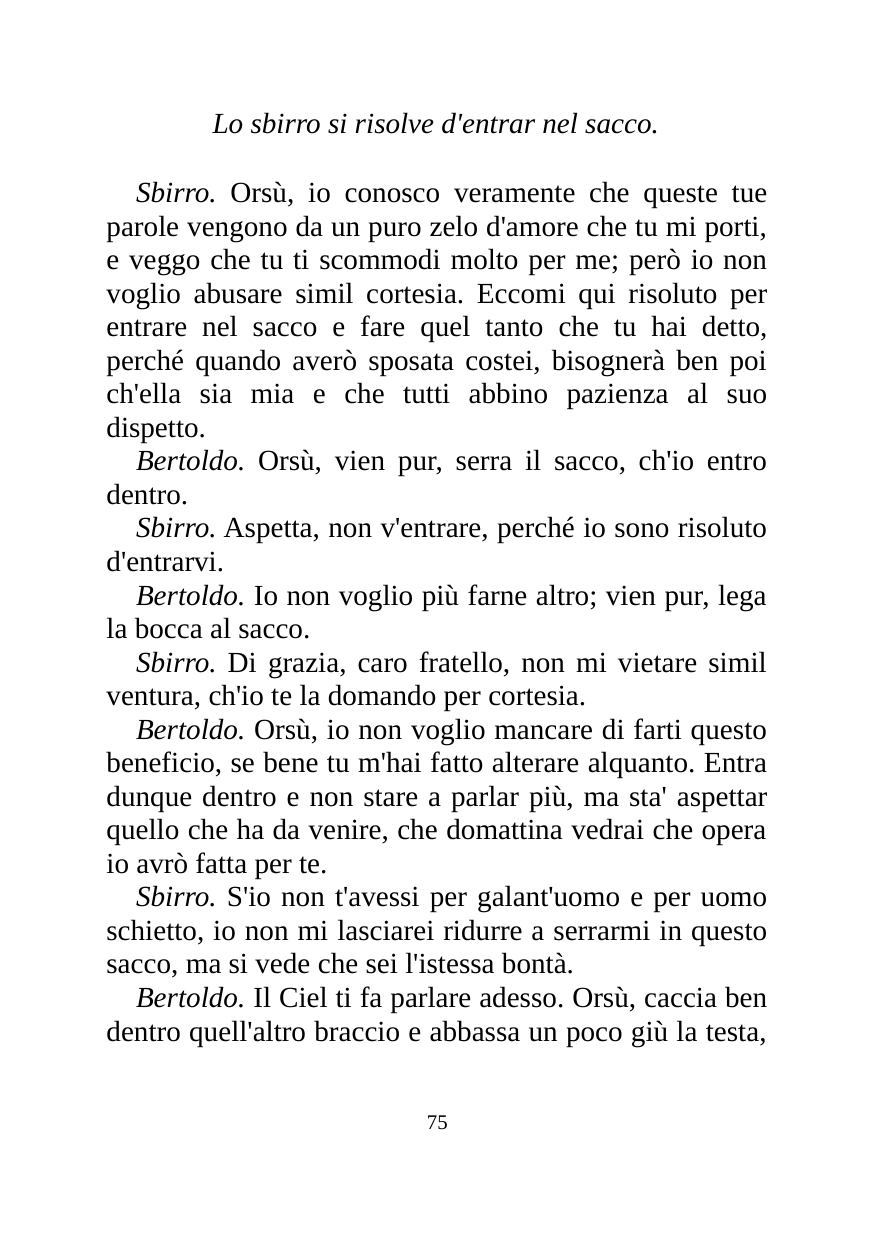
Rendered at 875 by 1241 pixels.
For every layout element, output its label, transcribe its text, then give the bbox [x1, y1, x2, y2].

text Bertoldo. Orsù, vien pur, serra il sacco, ch'io entro dentro. [106, 443, 768, 511]
text Bertoldo. Orsù, io non voglio mancare di farti questo beneficio, se bene tu m'hai fatto alterare alquanto. Entra dunque dentro e non stare a parlar più, ma sta' aspettar quello che ha da venire, che domattina vedrai che opera io avrò fatta per te. [106, 712, 768, 879]
text Sbirro. Aspetta, non v'entrare, perché io sono risoluto d'entrarvi. [106, 511, 768, 578]
text Bertoldo. Il Ciel ti fa parlare adesso. Orsù, caccia ben dentro quell'altro braccio e abbassa un poco giù la testa, [106, 980, 768, 1047]
subtitle Lo sbirro si risolve d'entrar nel sacco. [106, 106, 768, 140]
text Sbirro. S'io non t'avessi per galant'uomo e per uomo schietto, io non mi lasciarei ridurre a serrarmi in questo sacco, ma si vede che sei l'istessa bontà. [106, 879, 768, 980]
text Sbirro. Di grazia, caro fratello, non mi vietare simil ventura, ch'io te la domando per cortesia. [106, 645, 768, 712]
text Bertoldo. Io non voglio più farne altro; vien pur, lega la bocca al sacco. [106, 578, 768, 645]
text Sbirro. Orsù, io conosco veramente che queste tue parole vengono da un puro zelo d'amore che tu mi porti, e veggo che tu ti scommodi molto per me; però io non voglio abusare simil cortesia. Eccomi qui risoluto per entrare nel sacco e fare quel tanto che tu hai detto, perché quando averò sposata costei, bisognerà ben poi ch'ella sia mia e che tutti abbino pazienza al suo dispetto. [106, 175, 768, 443]
